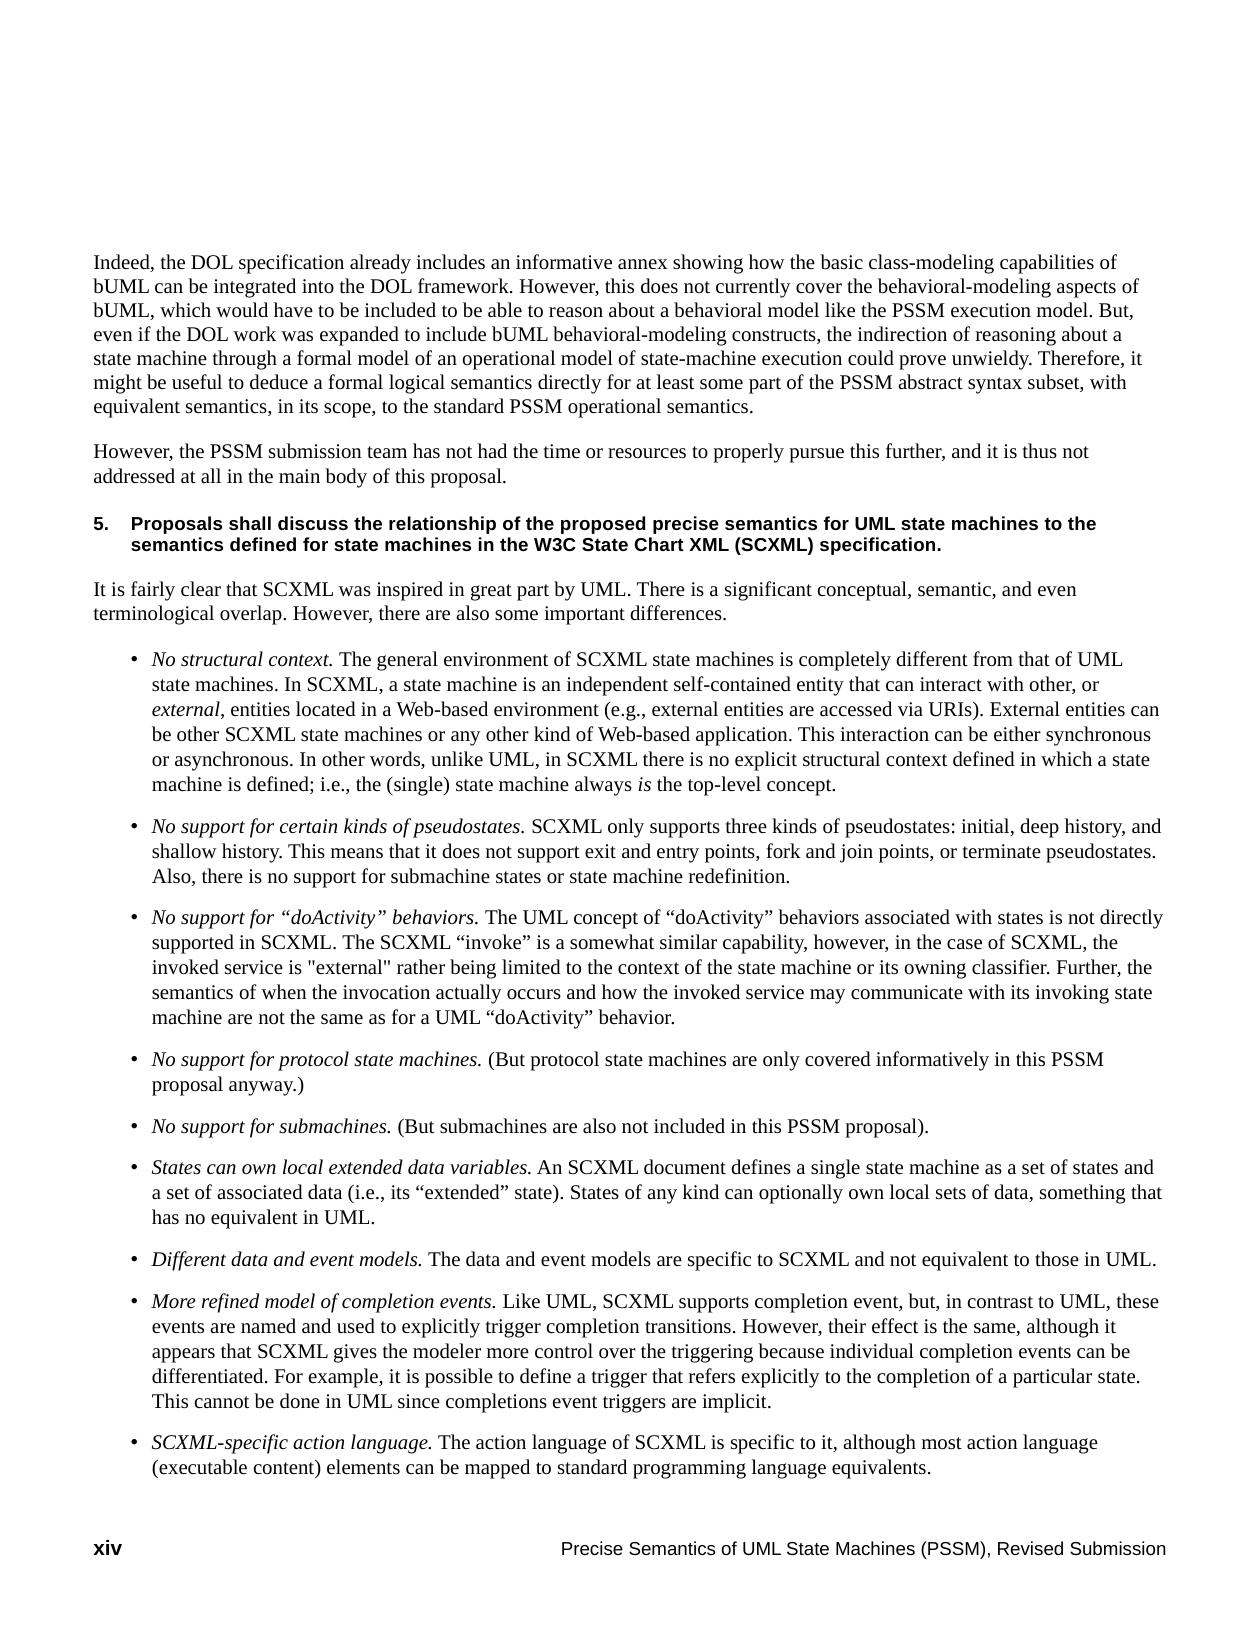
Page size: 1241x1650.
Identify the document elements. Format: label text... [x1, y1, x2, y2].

list No support for protocol state machines. (But protocol state machines are only covered informatively in this PSSM proposal anyway.) [131, 1046, 1164, 1096]
list SCXML-specific action language. The action language of SCXML is specific to it, although most action language (executable content) elements can be mapped to standard programming language equivalents. [131, 1429, 1164, 1479]
list No support for certain kinds of pseudostates. SCXML only supports three kinds of pseudostates: initial, deep history, and shallow history. This means that it does not support exit and entry points, fork and join points, or terminate pseudostates. Also, there is no support for submachine states or state machine redefinition. [131, 813, 1164, 888]
list States can own local extended data variables. An SCXML document defines a single state machine as a set of states and a set of associated data (i.e., its “extended” state). States of any kind can optionally own local sets of data, something that has no equivalent in UML. [131, 1154, 1164, 1229]
list No structural context. The general environment of SCXML state machines is completely different from that of UML state machines. In SCXML, a state machine is an independent self-contained entity that can interact with other, or external, entities located in a Web-based environment (e.g., external entities are accessed via URIs). External entities can be other SCXML state machines or any other kind of Web-based application. This interaction can be either synchronous or asynchronous. In other words, unlike UML, in SCXML there is no explicit structural context defined in which a state machine is defined; i.e., the (single) state machine always is the top-level concept. [131, 646, 1164, 796]
text However, the PSSM submission team has not had the time or resources to properly pursue this further, and it is thus not addressed at all in the main body of this proposal. [93, 439, 1164, 488]
list No support for “doActivity” behaviors. The UML concept of “doActivity” behaviors associated with states is not directly supported in SCXML. The SCXML “invoke” is a somewhat similar capability, however, in the case of SCXML, the invoked service is "external" rather being limited to the context of the state machine or its owning classifier. Further, the semantics of when the invocation actually occurs and how the invoked service may communicate with its invoking state machine are not the same as for a UML “doActivity” behavior. [131, 904, 1164, 1029]
text Indeed, the DOL specification already includes an informative annex showing how the basic class-modeling capabilities of bUML can be integrated into the DOL framework. However, this does not currently cover the behavioral-modeling aspects of bUML, which would have to be included to be able to reason about a behavioral model like the PSSM execution model. But, even if the DOL work was expanded to include bUML behavioral-modeling constructs, the indirection of reasoning about a state machine through a formal model of an operational model of state-machine execution could prove unwieldy. Therefore, it might be useful to deduce a formal logical semantics directly for at least some part of the PSSM abstract syntax subset, with equivalent semantics, in its scope, to the standard PSSM operational semantics. [93, 250, 1164, 418]
list Different data and event models. The data and event models are specific to SCXML and not equivalent to those in UML. [131, 1246, 1164, 1271]
text It is fairly clear that SCXML was inspired in great part by UML. There is a significant conceptual, semantic, and even terminological overlap. However, there are also some important differences. [93, 577, 1164, 625]
list No support for submachines. (But submachines are also not included in this PSSM proposal). [131, 1113, 1164, 1138]
subtitle Proposals shall discuss the relationship of the proposed precise semantics for UML state machines to the semantics defined for state machines in the W3C State Chart XML (SCXML) specification. [93, 513, 1164, 556]
list More refined model of completion events. Like UML, SCXML supports completion event, but, in contrast to UML, these events are named and used to explicitly trigger completion transitions. However, their effect is the same, although it appears that SCXML gives the modeler more control over the triggering because individual completion events can be differentiated. For example, it is possible to define a trigger that refers explicitly to the completion of a particular state. This cannot be done in UML since completions event triggers are implicit. [131, 1288, 1164, 1413]
